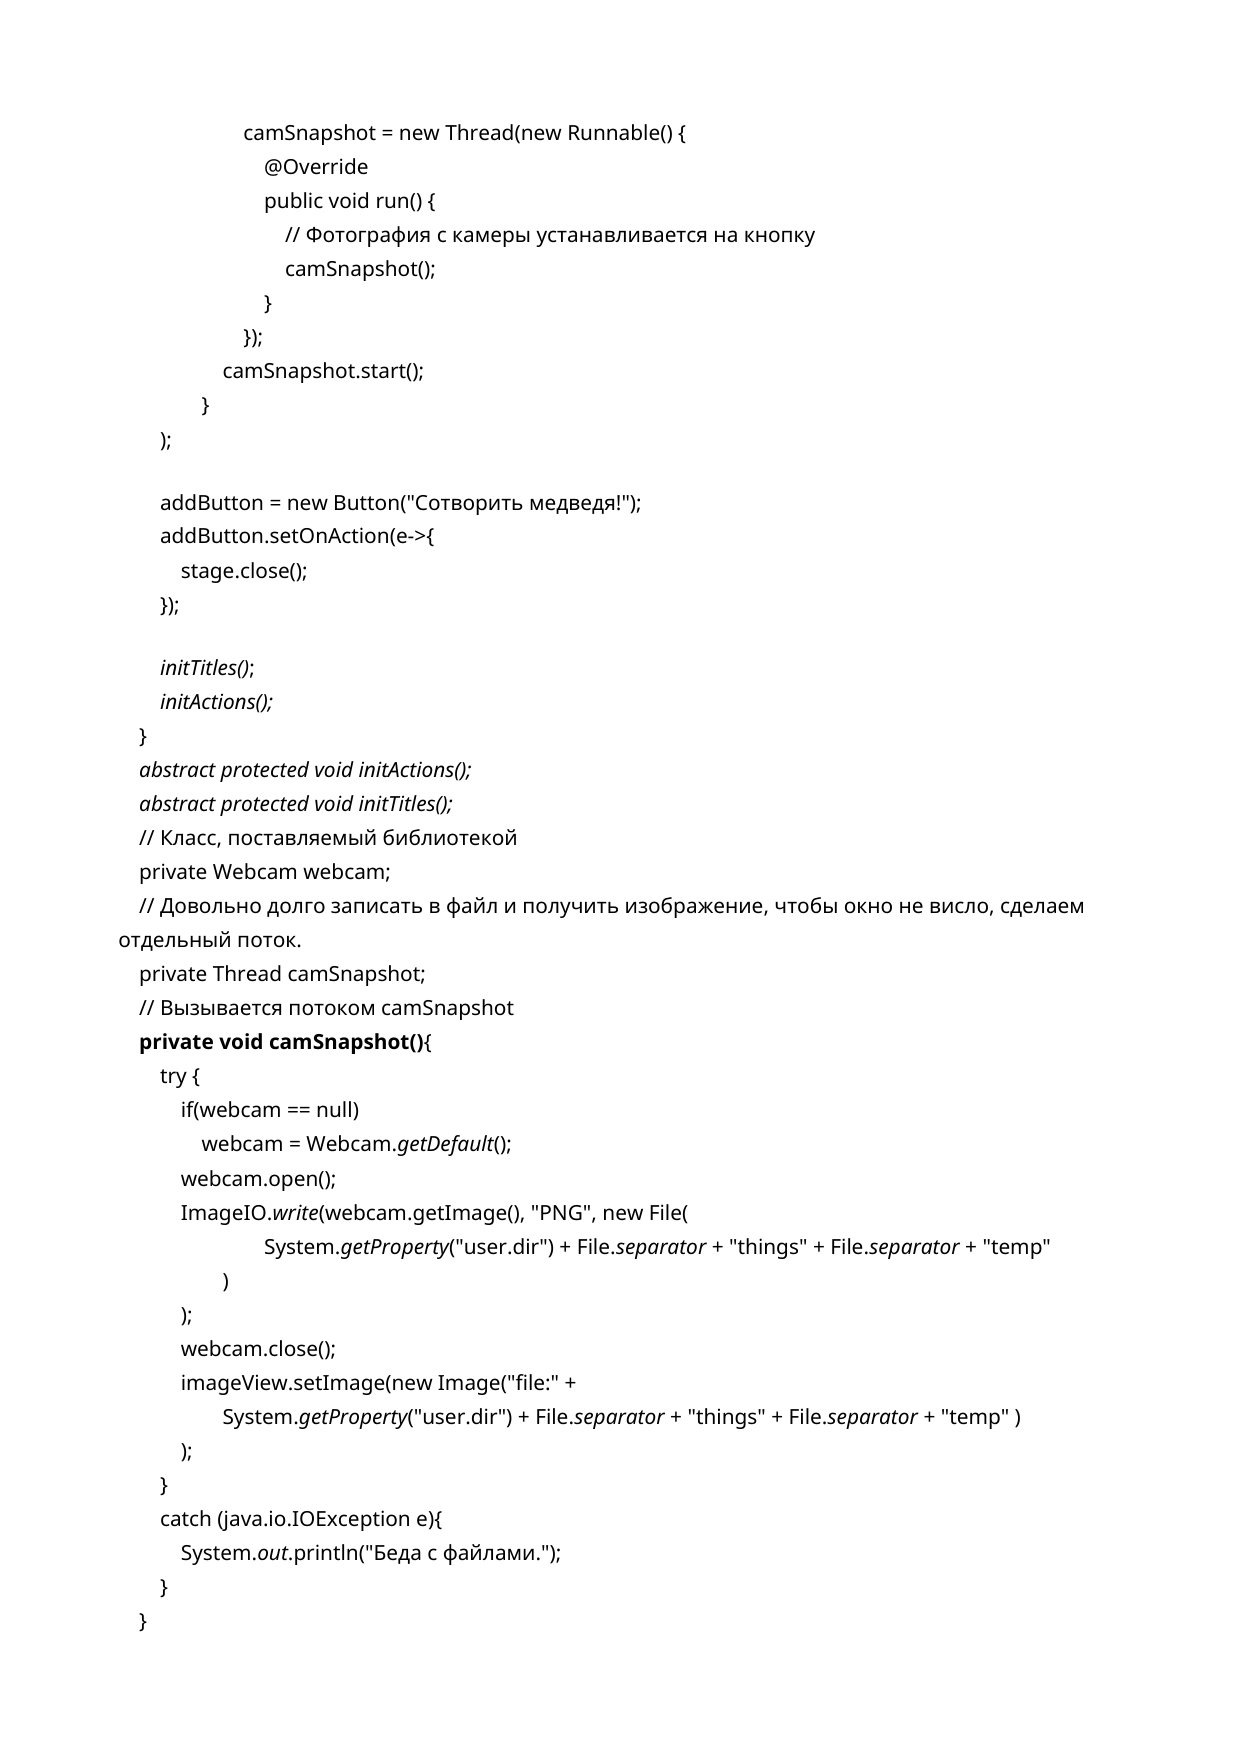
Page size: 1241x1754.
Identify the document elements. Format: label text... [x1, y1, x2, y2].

text webcam.open(); [118, 1164, 1122, 1192]
text // Довольно долго записать в файл и получить изображение, чтобы окно не висло, сделаем отдельный поток. [118, 891, 1122, 954]
text // Класс, поставляемый библиотекой [118, 823, 1122, 851]
text public void run() { [118, 186, 1122, 215]
text private void camSnapshot(){ [118, 1027, 1122, 1056]
text try { [118, 1061, 1122, 1090]
text System.getProperty("user.dir") + File.separator + "things" + File.separator + "temp" [118, 1232, 1122, 1260]
text initTitles(); [118, 653, 1122, 681]
text ); [118, 1436, 1122, 1464]
text } [118, 721, 1122, 749]
text private Webcam webcam; [118, 857, 1122, 886]
text System.getProperty("user.dir") + File.separator + "things" + File.separator + "temp" ) [118, 1402, 1122, 1431]
text addButton.setOnAction(e->{ [118, 522, 1122, 550]
text ); [118, 425, 1122, 453]
text imageView.setImage(new Image("file:" + [118, 1368, 1122, 1396]
text // Вызывается потоком camSnapshot [118, 993, 1122, 1022]
text catch (java.io.IOException e){ [118, 1504, 1122, 1533]
text System.out.println("Беда с файлами."); [118, 1538, 1122, 1567]
text } [118, 1606, 1122, 1635]
text } [118, 391, 1122, 419]
text abstract protected void initActions(); [118, 755, 1122, 783]
text abstract protected void initTitles(); [118, 789, 1122, 817]
text initActions(); [118, 687, 1122, 715]
text @Override [118, 152, 1122, 181]
text if(webcam == null) [118, 1096, 1122, 1124]
text }); [118, 322, 1122, 351]
text } [118, 1572, 1122, 1601]
text } [118, 288, 1122, 317]
text stage.close(); [118, 556, 1122, 584]
text private Thread camSnapshot; [118, 959, 1122, 988]
text ) [118, 1266, 1122, 1294]
text // Фотография с камеры устанавливается на кнопку [118, 220, 1122, 249]
text camSnapshot.start(); [118, 357, 1122, 385]
text } [118, 1470, 1122, 1499]
text camSnapshot(); [118, 254, 1122, 283]
text }); [118, 590, 1122, 618]
text ); [118, 1300, 1122, 1328]
text webcam.close(); [118, 1334, 1122, 1362]
text camSnapshot = new Thread(new Runnable() { [118, 118, 1122, 147]
text ImageIO.write(webcam.getImage(), "PNG", new File( [118, 1198, 1122, 1226]
text addButton = new Button("Сотворить медведя!"); [118, 488, 1122, 516]
text webcam = Webcam.getDefault(); [118, 1129, 1122, 1158]
